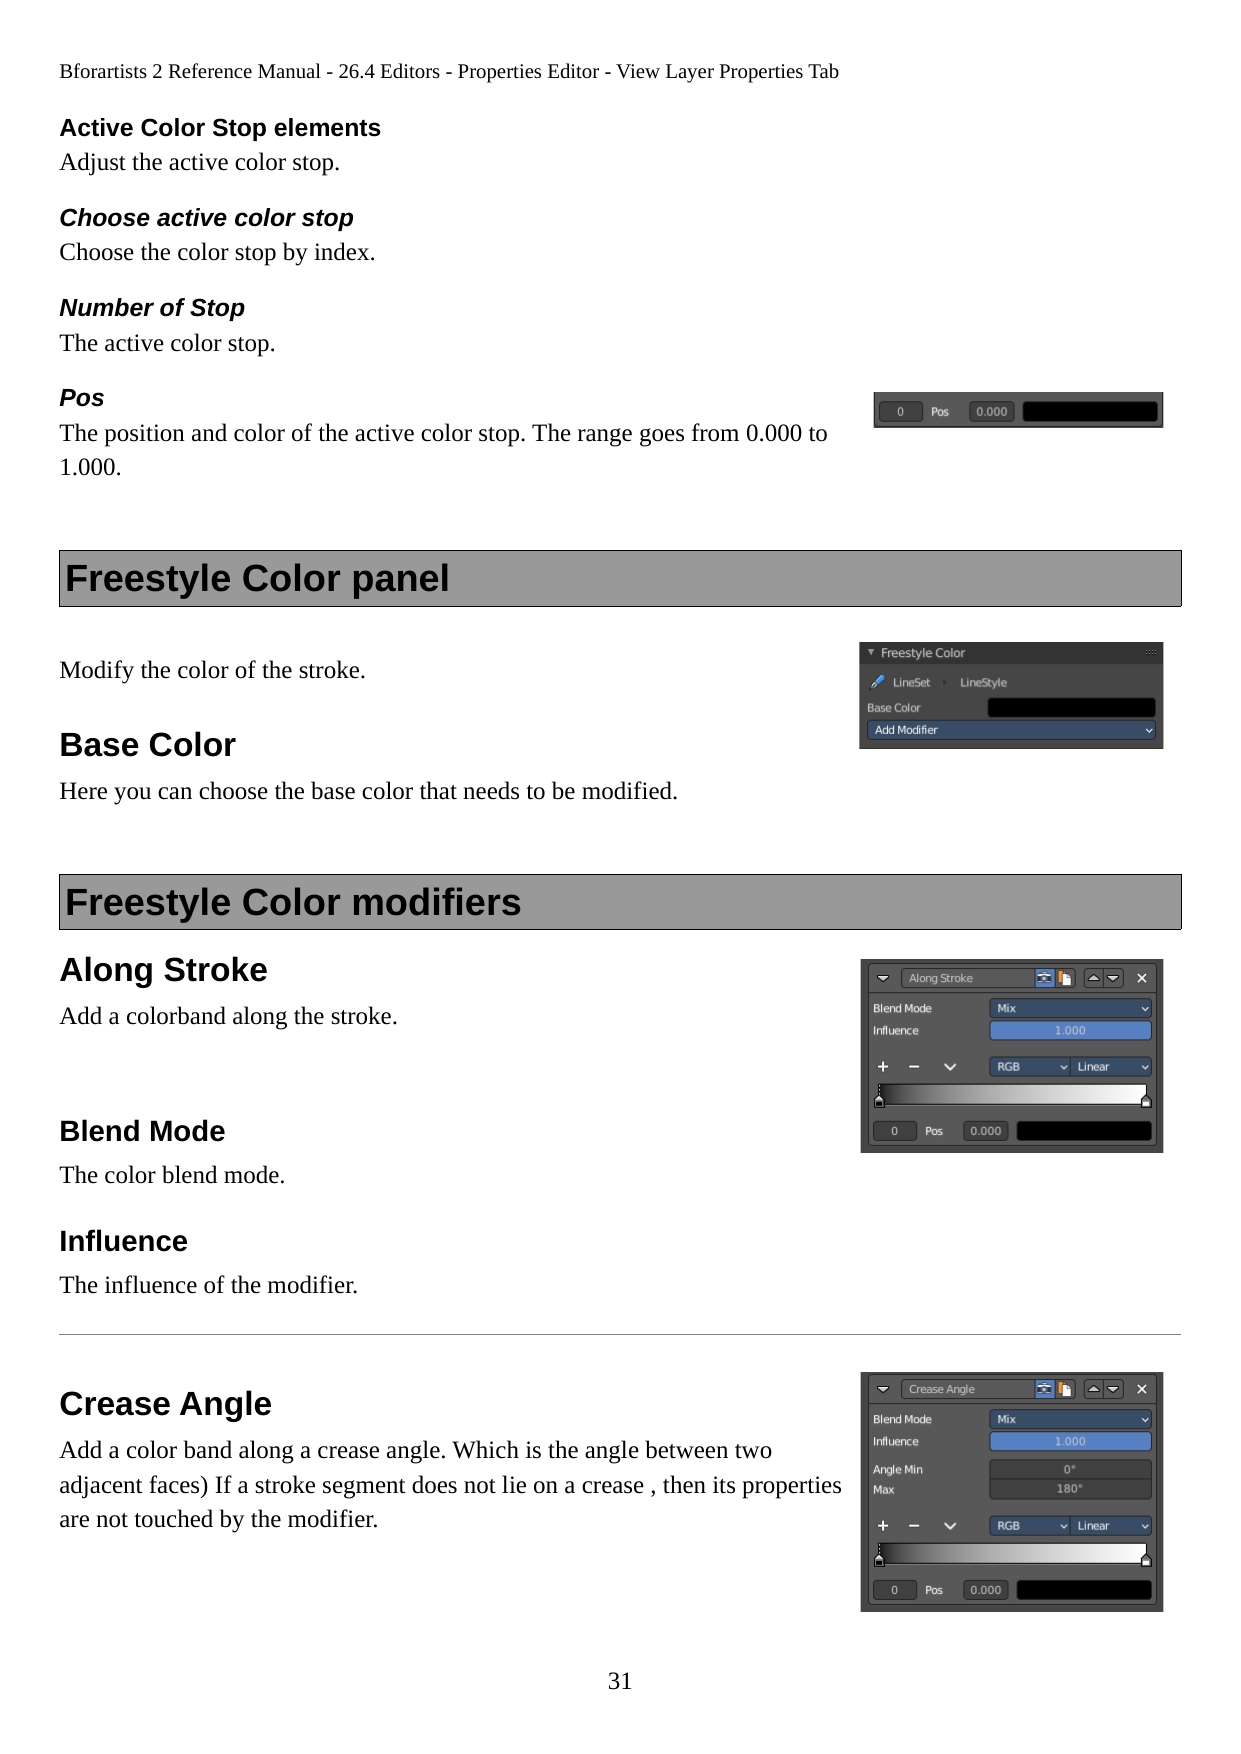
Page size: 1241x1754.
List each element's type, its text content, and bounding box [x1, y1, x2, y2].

subtitle Active Color Stop elements [59, 113, 1181, 141]
subtitle Pos [59, 383, 1181, 411]
text Adjust the active color stop. [59, 147, 1181, 176]
table_header Freestyle Color modifiers [60, 875, 1181, 929]
text The influence of the modifier. [59, 1270, 1181, 1299]
picture [873, 392, 1164, 428]
picture [860, 1372, 1164, 1612]
picture [860, 959, 1164, 1153]
subtitle [1164, 1384, 1181, 1423]
text Add a color band along a crease angle. Which is the angle between two adjacent faces) If a stroke segment does not lie on a crease , then its properties are not touched by the modifier. [59, 1435, 860, 1533]
text Modify the color of the stroke. [59, 655, 859, 683]
subtitle Crease Angle [59, 1384, 860, 1423]
subtitle Base Color [59, 724, 1181, 763]
table_header Freestyle Color panel [60, 551, 1181, 606]
subtitle Blend Mode [59, 1114, 860, 1148]
subtitle Influence [59, 1224, 1181, 1257]
subtitle [1164, 1114, 1181, 1148]
subtitle Number of Stop [59, 293, 1181, 321]
text Choose the color stop by index. [59, 237, 1181, 266]
text The active color stop. [59, 328, 1181, 356]
text Here you can choose the base color that needs to be modified. [59, 776, 1181, 804]
text The position and color of the active color stop. The range goes from 0.000 to 1.000. [59, 418, 1181, 481]
subtitle Choose active color stop [59, 203, 1181, 231]
text The color blend mode. [59, 1160, 1181, 1189]
subtitle Along Stroke [59, 950, 1181, 989]
text Add a colorband along the stroke. [59, 1001, 860, 1030]
picture [859, 642, 1164, 749]
